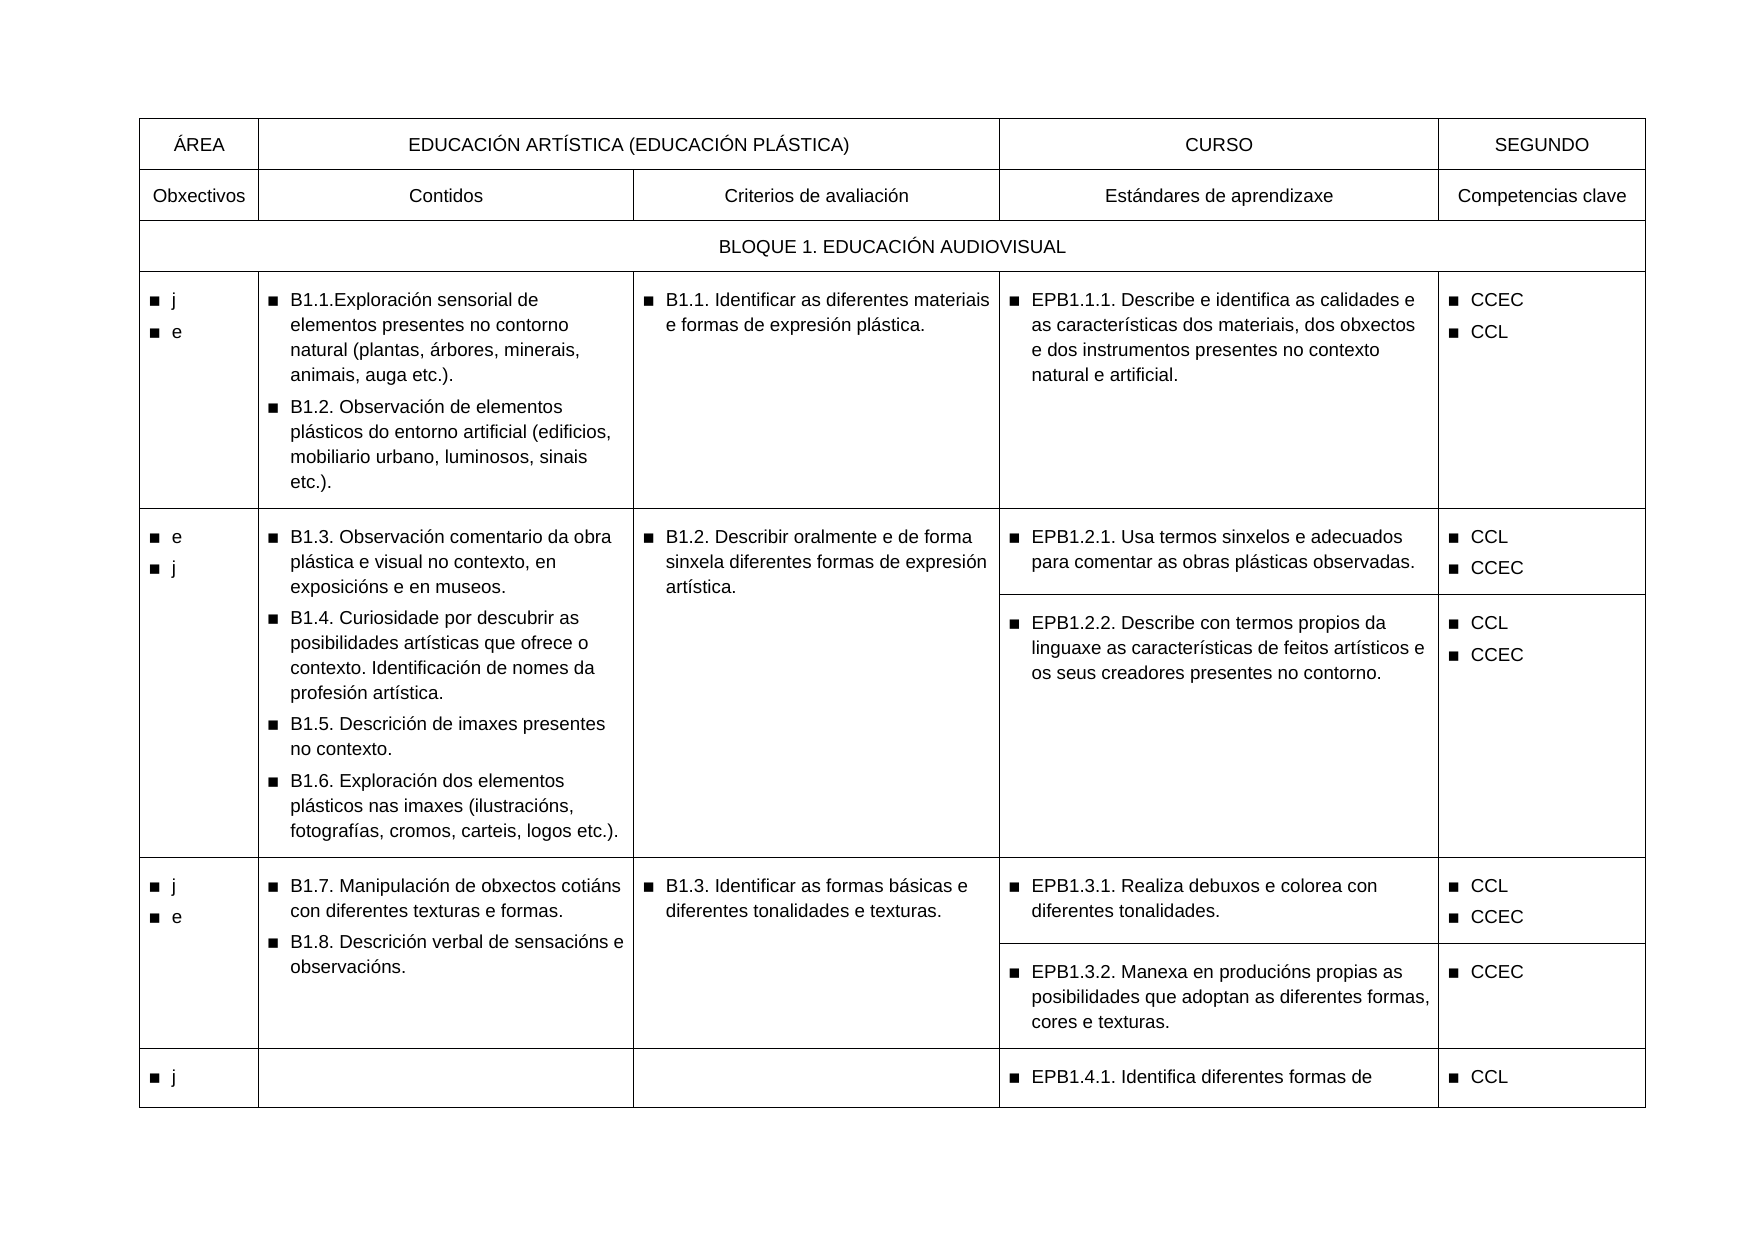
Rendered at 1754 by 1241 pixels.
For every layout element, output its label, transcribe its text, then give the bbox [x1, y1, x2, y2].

table_cell CCEC CCL [1439, 272, 1645, 508]
table_cell [259, 1049, 633, 1107]
table_cell EPB1.4.1. Identifica diferentes formas de [1000, 1049, 1438, 1107]
table_cell j e [140, 1049, 258, 1107]
table_cell CCL CCEC [1439, 1049, 1645, 1107]
table_cell BLOQUE 1. EDUCACIÓN AUDIOVISUAL [140, 221, 1645, 271]
table_header SEGUNDO [1439, 119, 1645, 169]
table_cell j e [140, 272, 258, 508]
table_cell j e [140, 858, 258, 1048]
table_cell CCEC [1439, 944, 1645, 1048]
table_header ÁREA [140, 119, 258, 169]
table_cell B1.3. Identificar as formas básicas e diferentes tonalidades e texturas. [634, 858, 999, 1048]
table_cell Criterios de avaliación [634, 170, 999, 220]
table_cell B1.2. Describir oralmente e de forma sinxela diferentes formas de expresión artística. [634, 509, 999, 857]
table_cell CCL CCEC [1439, 595, 1645, 857]
table_cell B1.7. Manipulación de obxectos cotiáns con diferentes texturas e formas. B1.8. Descrición verbal de sensacións e observacións. [259, 858, 633, 1048]
table_cell CCL CCEC [1439, 509, 1645, 594]
table_header EDUCACIÓN ARTÍSTICA (EDUCACIÓN PLÁSTICA) [259, 119, 999, 169]
table_cell B1.1. Identificar as diferentes materiais e formas de expresión plástica. [634, 272, 999, 508]
table_cell CCL CCEC [1439, 858, 1645, 943]
table_cell B1.3. Observación comentario da obra plástica e visual no contexto, en exposicións e en museos. B1.4. Curiosidade por descubrir as posibilidades artísticas que ofrece o contexto. Identificación de nomes da profesión artística. B1.5. Descrición de imaxes presentes no contexto. B1.6. Exploración dos elementos plásticos nas imaxes (ilustracións, fotografías, cromos, carteis, logos etc.). [259, 509, 633, 857]
table_cell Competencias clave [1439, 170, 1645, 220]
table_cell EPB1.3.2. Manexa en producións propias as posibilidades que adoptan as diferentes formas, cores e texturas. [1000, 944, 1438, 1048]
table_cell Estándares de aprendizaxe [1000, 170, 1438, 220]
table_cell [634, 1049, 999, 1107]
table_cell e j [140, 509, 258, 857]
table_header CURSO [1000, 119, 1438, 169]
table_cell EPB1.2.1. Usa termos sinxelos e adecuados para comentar as obras plásticas observadas. [1000, 509, 1438, 594]
table_cell Obxectivos [140, 170, 258, 220]
table_cell EPB1.3.1. Realiza debuxos e colorea con diferentes tonalidades. [1000, 858, 1438, 943]
table_cell Contidos [259, 170, 633, 220]
table_cell EPB1.1.1. Describe e identifica as calidades e as características dos materiais, dos obxectos e dos instrumentos presentes no contexto natural e artificial. [1000, 272, 1438, 508]
table_cell B1.1.Exploración sensorial de elementos presentes no contorno natural (plantas, árbores, minerais, animais, auga etc.). B1.2. Observación de elementos plásticos do entorno artificial (edificios, mobiliario urbano, luminosos, sinais etc.). [259, 272, 633, 508]
table_cell EPB1.2.2. Describe con termos propios da linguaxe as características de feitos artísticos e os seus creadores presentes no contorno. [1000, 595, 1438, 857]
